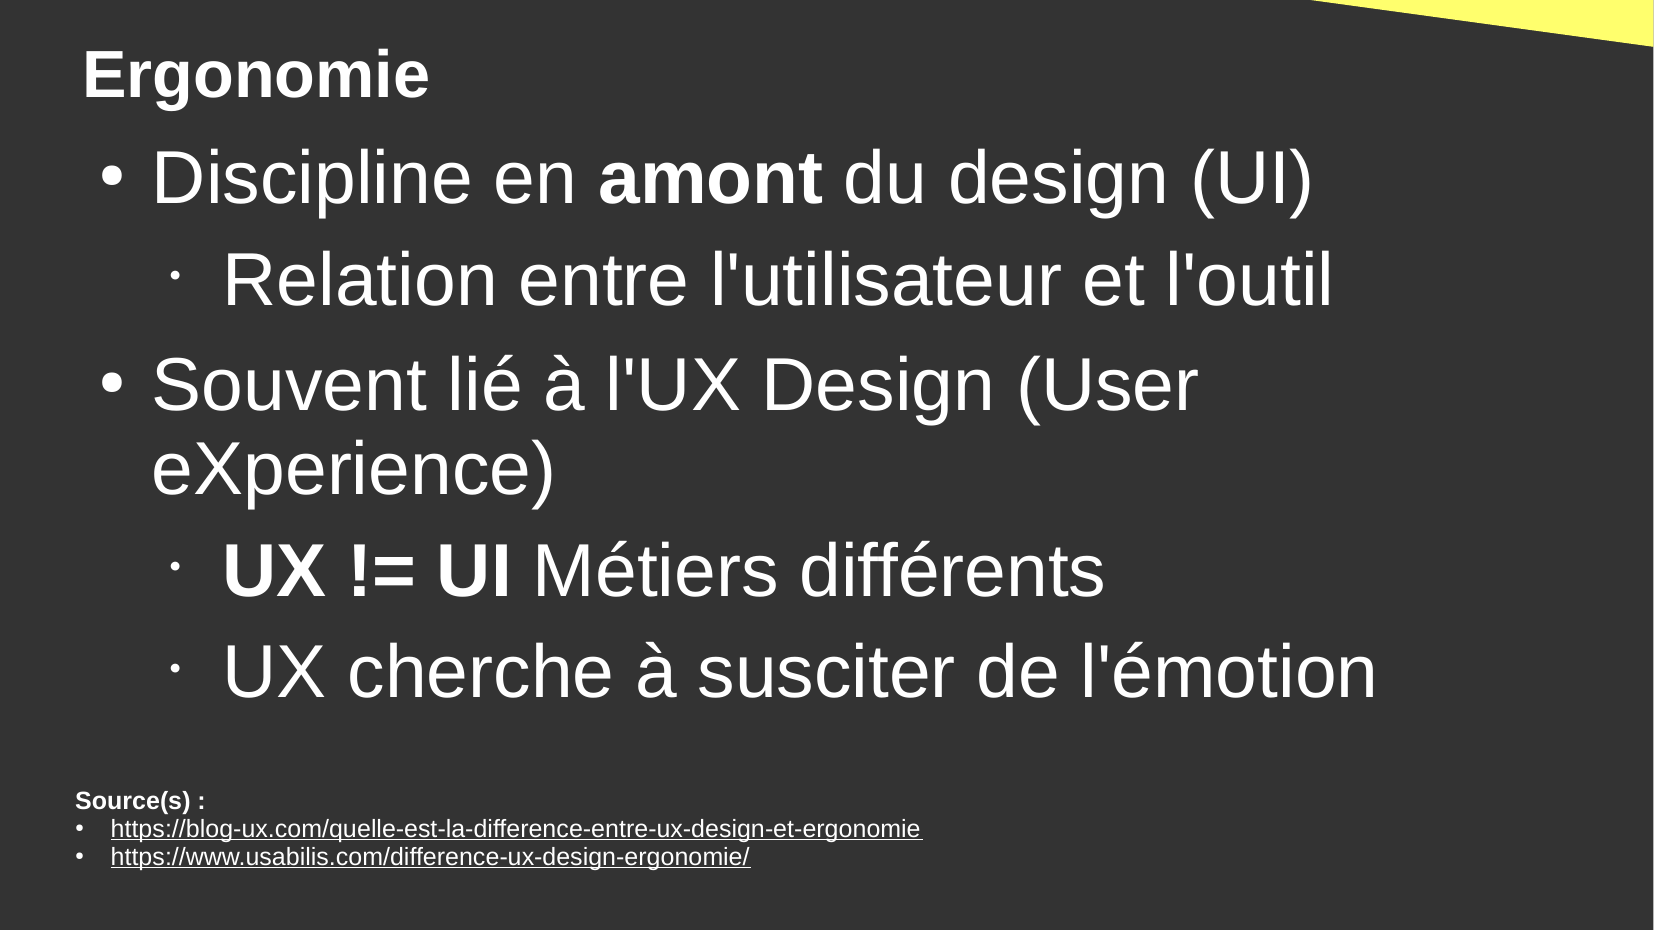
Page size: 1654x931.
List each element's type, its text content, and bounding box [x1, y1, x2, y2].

title Ergonomie [82, 37, 1571, 114]
text_box [1310, 0, 1654, 47]
list Discipline en amont du design (UI) Relation entre l'utilisateur et l'outil Souvent lié à l'UX Design (User eXperience) UX != UI Métiers différents UX cherche à susciter de l'émotion [80, 135, 1620, 804]
text_box Source(s) : https://blog-ux.com/quelle-est-la-difference-entre-ux-design-et-ergonomie https://www.usabilis.com/difference-ux-design-ergonomie/ [60, 779, 1546, 931]
